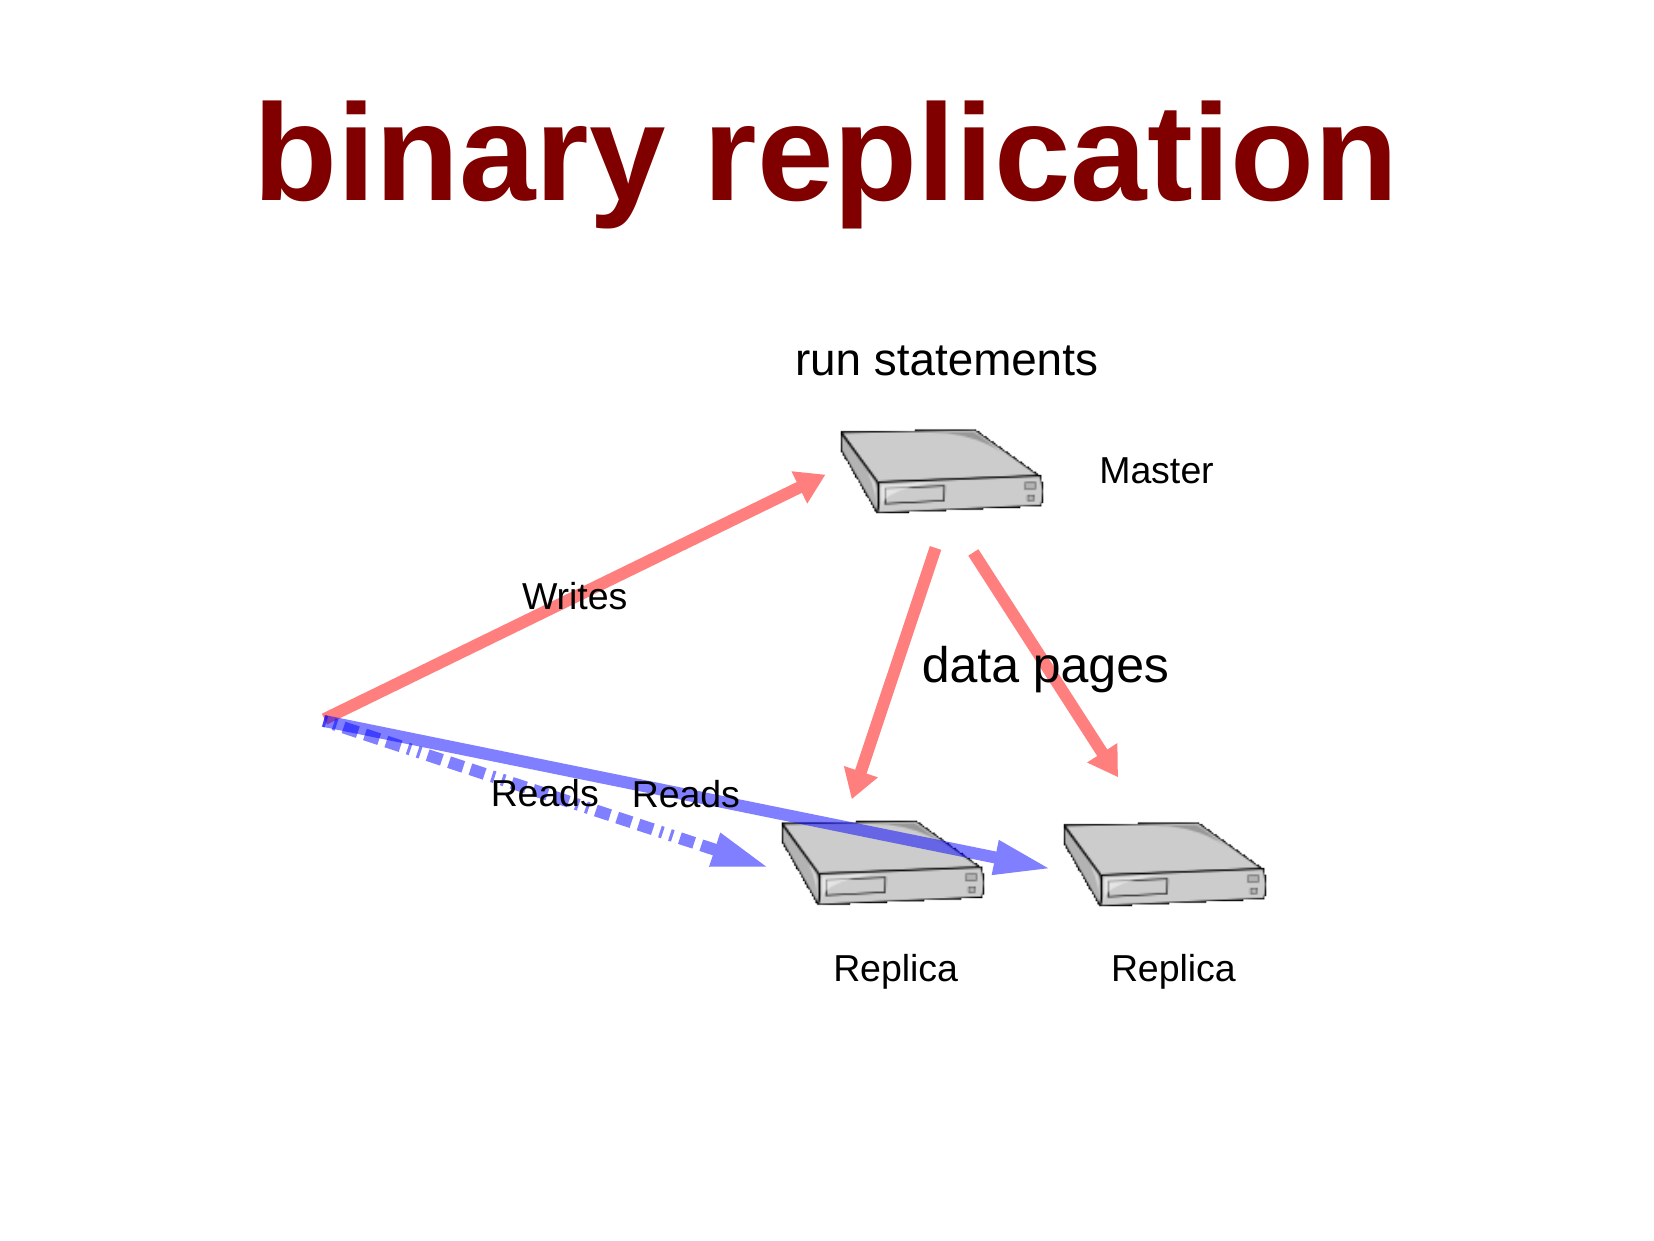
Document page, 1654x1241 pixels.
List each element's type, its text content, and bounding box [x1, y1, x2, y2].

picture [766, 818, 992, 975]
text_box run statements [780, 326, 1118, 393]
picture [766, 758, 992, 850]
text_box Master [1084, 441, 1229, 499]
text_box Replica [818, 940, 973, 1092]
text_box Replica [1096, 939, 1251, 997]
picture [1048, 760, 1274, 976]
picture [825, 393, 1051, 583]
title binary replication [82, 49, 1571, 257]
